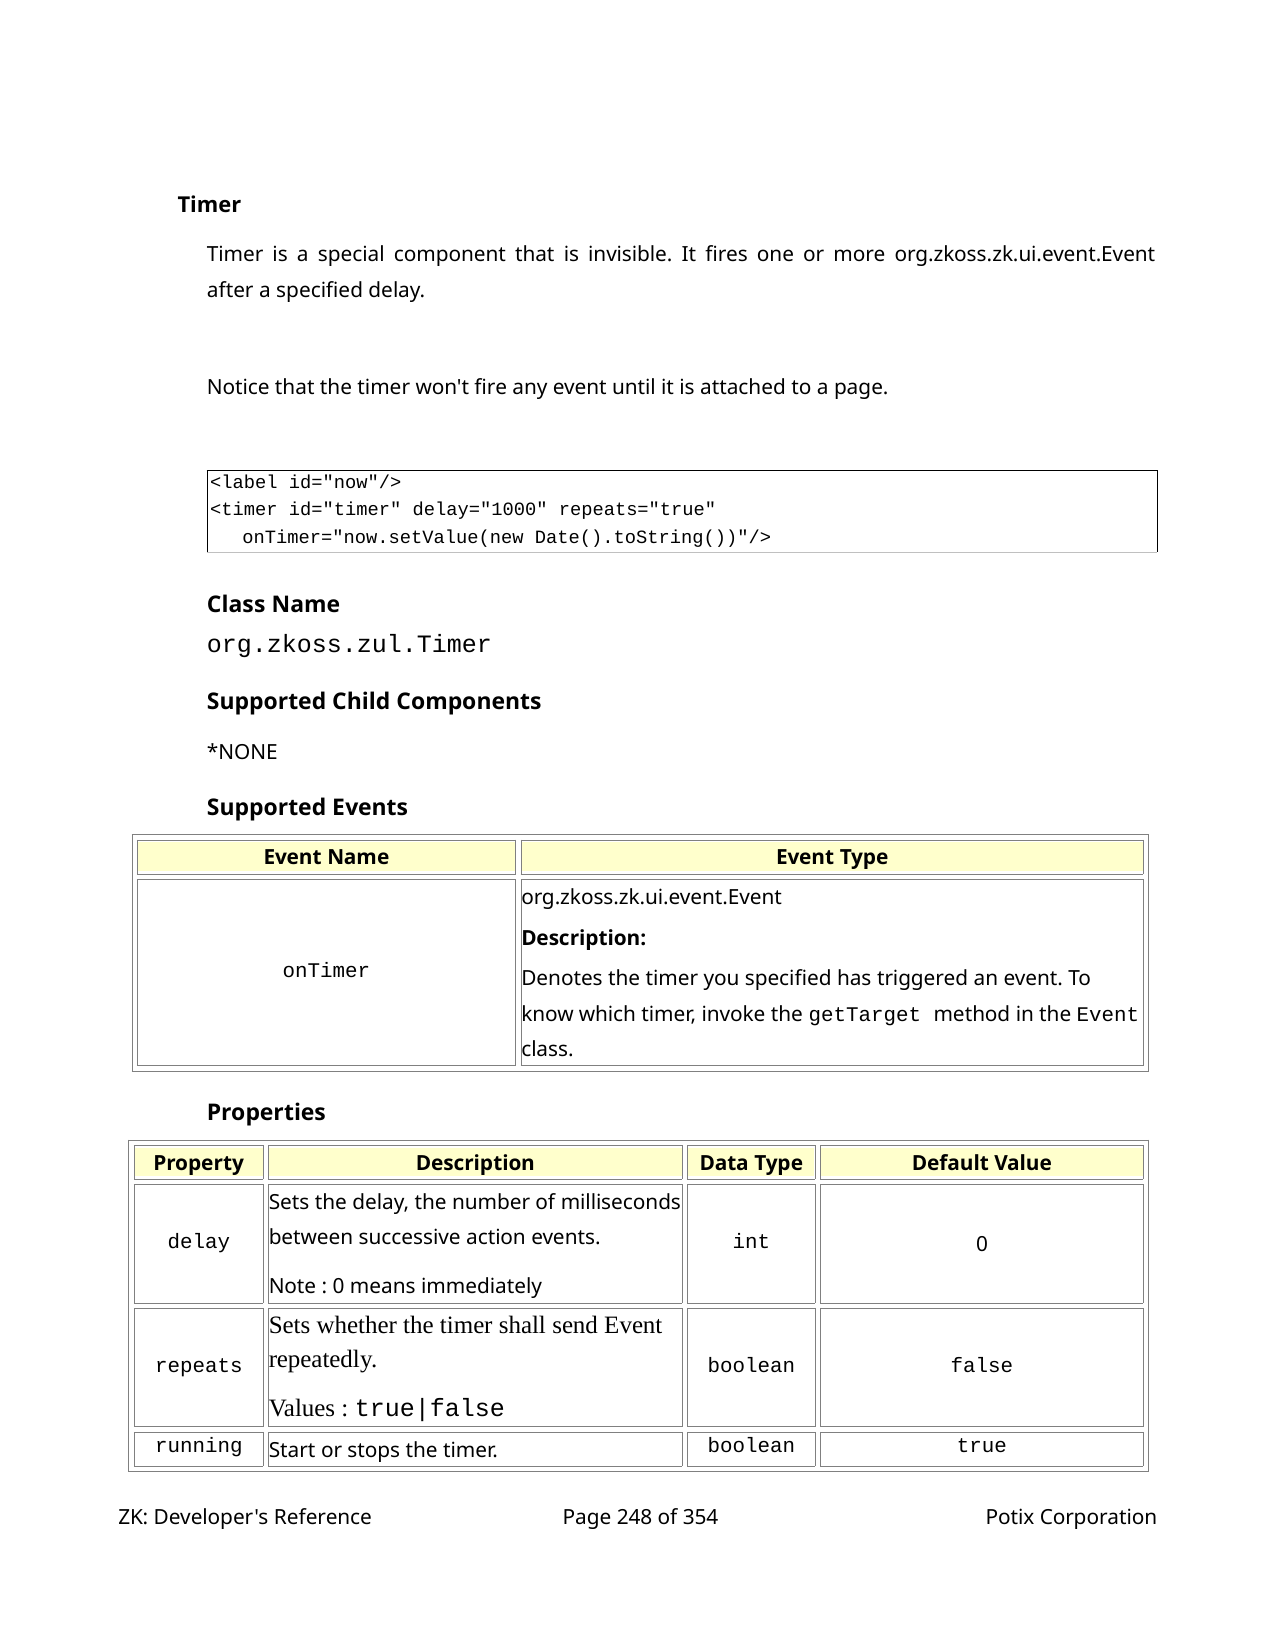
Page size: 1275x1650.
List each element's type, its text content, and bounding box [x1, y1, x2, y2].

table_cell int [685, 1179, 817, 1302]
table_cell org.zkoss.zk.ui.event.Event Description: Denotes the timer you specified has triggered an event. To know which timer, invoke the getTarget method in the Event class. [518, 874, 1146, 1065]
table_cell Start or stops the timer. [266, 1426, 685, 1466]
table_cell 0 [818, 1179, 1146, 1302]
table_cell delay [131, 1179, 266, 1302]
text *NONE [207, 737, 1157, 765]
text onTimer="now.setValue(new Date().toString())"/> [208, 524, 1157, 552]
subtitle Properties [207, 1096, 1157, 1127]
table_header Property [131, 1141, 266, 1179]
table_cell true [818, 1426, 1146, 1466]
text Timer is a special component that is invisible. It fires one or more org.zkoss.zk.ui.event.Event after a specified delay. [207, 239, 1157, 303]
table_cell repeats [131, 1303, 266, 1426]
table_header Event Name [134, 835, 518, 874]
text <label id="now"/> [208, 471, 1157, 494]
text org.zkoss.zul.Timer [207, 632, 1157, 660]
text Notice that the timer won't fire any event until it is attached to a page. [207, 372, 1157, 401]
subtitle Supported Events [207, 790, 1157, 822]
table_cell Sets whether the timer shall send Event repeatedly. Values : true|false [266, 1303, 685, 1426]
table_header Data Type [685, 1141, 817, 1179]
table_header Description [266, 1141, 685, 1179]
table_header Event Type [518, 835, 1146, 874]
subtitle Supported Child Components [207, 685, 1157, 717]
table_cell onTimer [134, 874, 518, 1065]
table_cell running [131, 1426, 266, 1466]
table_header Default Value [818, 1141, 1146, 1179]
table_cell boolean [685, 1426, 817, 1466]
table_cell boolean [685, 1303, 817, 1426]
text <timer id="timer" delay="1000" repeats="true" [208, 497, 1157, 522]
subtitle Class Name [207, 588, 1157, 620]
table_cell false [818, 1303, 1146, 1426]
subtitle Timer [177, 189, 1157, 219]
table_cell Sets the delay, the number of milliseconds between successive action events. Note : 0 means immediately [266, 1179, 685, 1302]
